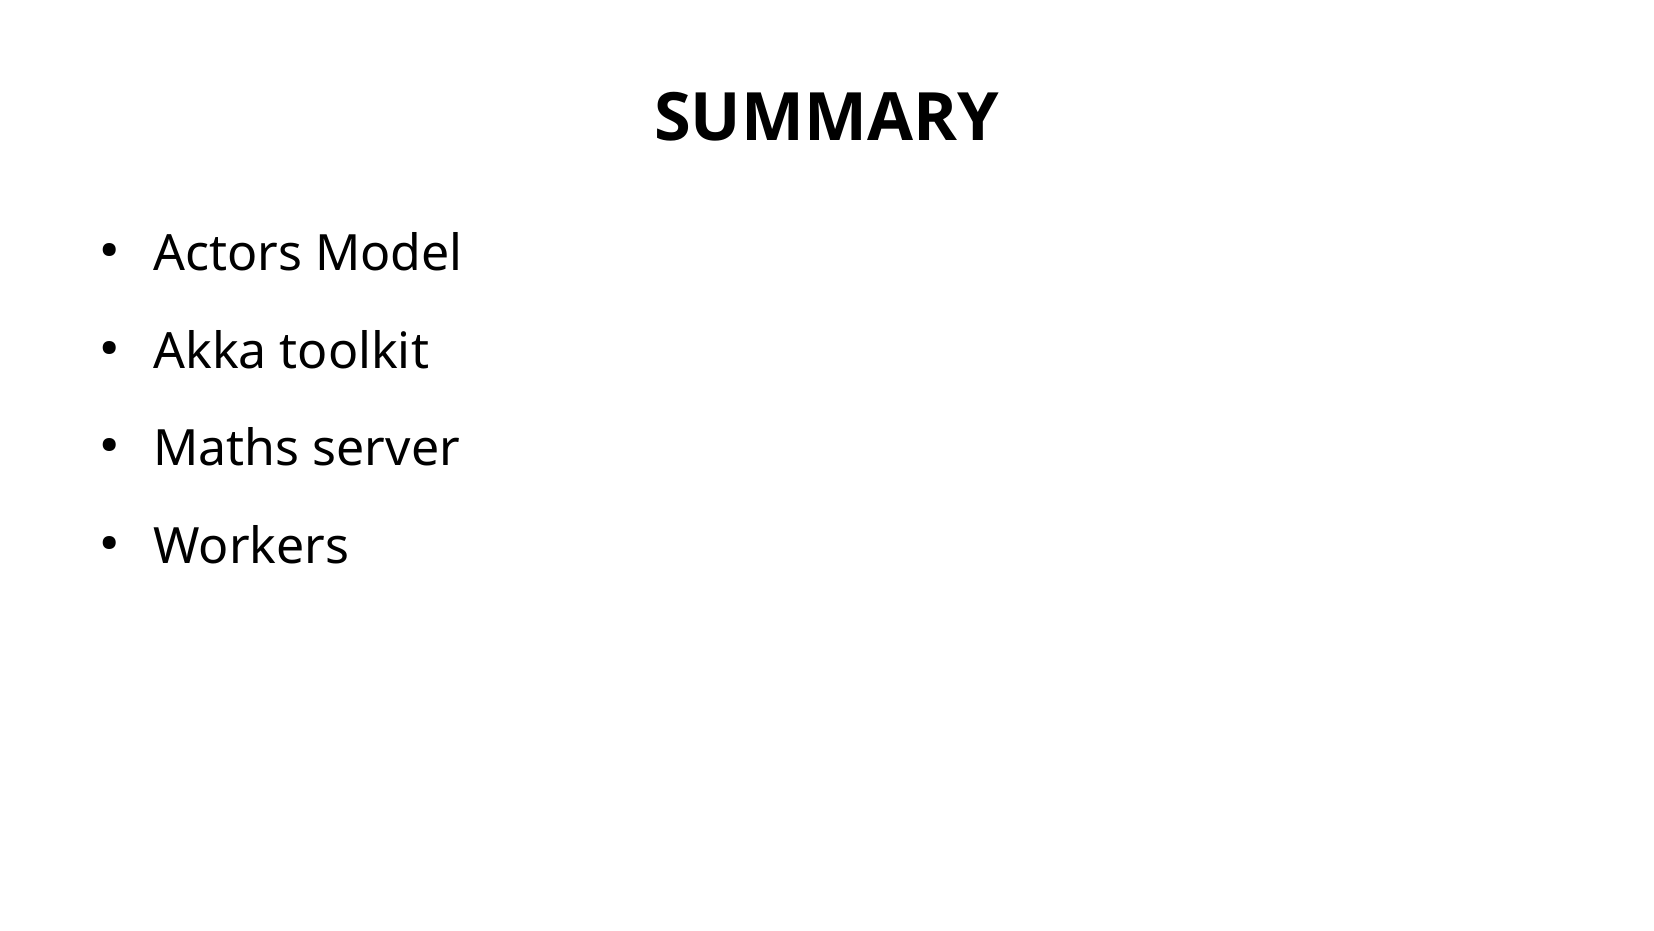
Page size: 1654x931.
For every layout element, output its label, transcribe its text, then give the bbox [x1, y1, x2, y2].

title SUMMARY [82, 36, 1571, 193]
list Actors Model Akka toolkit Maths server Workers [82, 217, 1571, 757]
